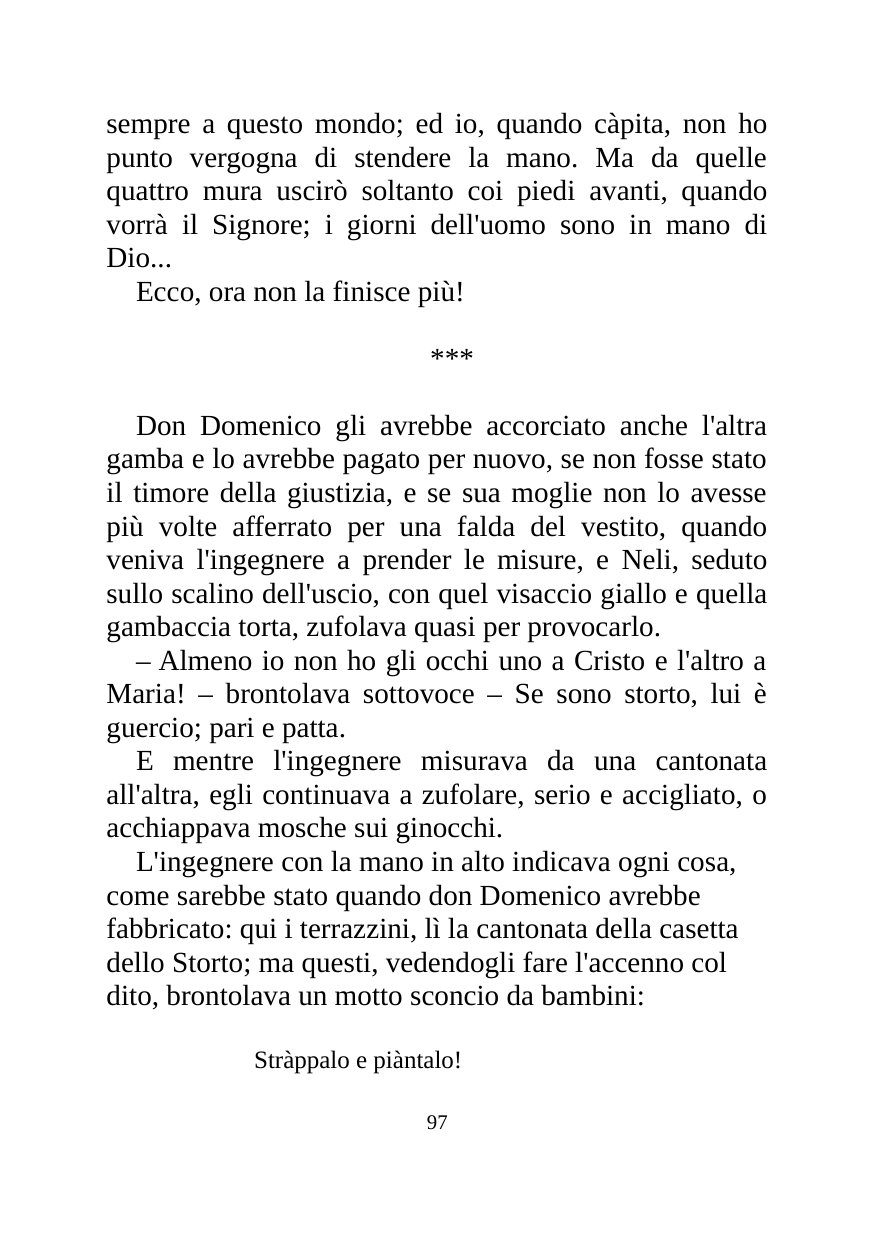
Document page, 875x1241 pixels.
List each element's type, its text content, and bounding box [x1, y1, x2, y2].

text *** [106, 341, 768, 374]
text L'ingegnere con la mano in alto indicava ogni cosa, come sarebbe stato quando don Domenico avrebbe fabbricato: qui i terrazzini, lì la cantonata della casetta dello Storto; ma questi, vedendogli fare l'accenno col dito, brontolava un motto sconcio da bambini: [106, 844, 768, 1012]
text sempre a questo mondo; ed io, quando càpita, non ho punto vergogna di stendere la mano. Ma da quelle quattro mura uscirò soltanto coi piedi avanti, quando vorrà il Signore; i giorni dell'uomo sono in mano di Dio... [106, 106, 768, 274]
text Ecco, ora non la finisce più! [106, 274, 768, 307]
text Don Domenico gli avrebbe accorciato anche l'altra gamba e lo avrebbe pagato per nuovo, se non fosse stato il timore della giustizia, e se sua moglie non lo avesse più volte afferrato per una falda del vestito, quando veniva l'ingegnere a prender le misure, e Neli, seduto sullo scalino dell'uscio, con quel visaccio giallo e quella gambaccia torta, zufolava quasi per provocarlo. [106, 408, 768, 643]
text Stràppalo e piàntalo! [254, 1045, 768, 1074]
text E mentre l'ingegnere misurava da una cantonata all'altra, egli continuava a zufolare, serio e accigliato, o acchiappava mosche sui ginocchi. [106, 743, 768, 844]
text – Almeno io non ho gli occhi uno a Cristo e l'altro a Maria! – brontolava sottovoce – Se sono storto, lui è guercio; pari e patta. [106, 643, 768, 743]
